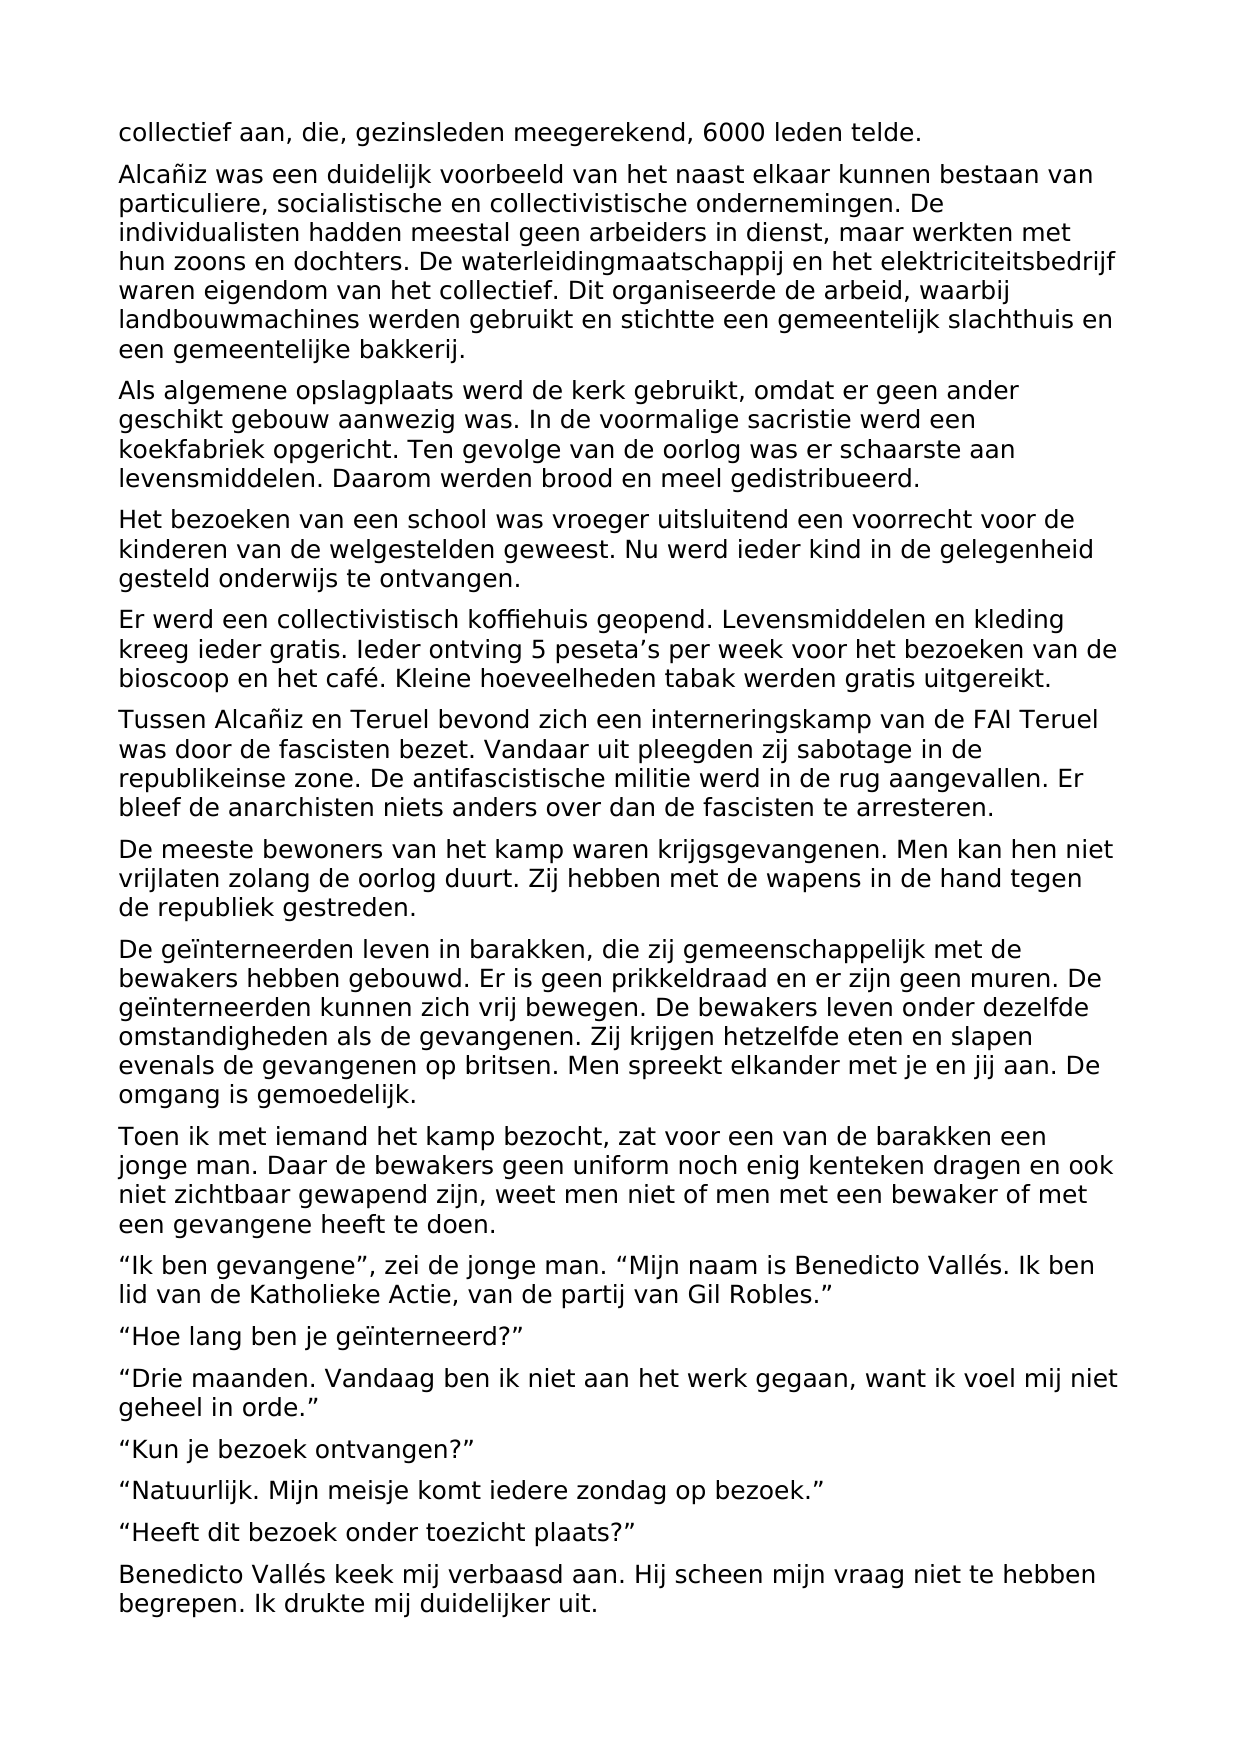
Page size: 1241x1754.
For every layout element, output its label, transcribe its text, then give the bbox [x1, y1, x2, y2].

text Alcañiz was een duidelijk voorbeeld van het naast elkaar kunnen bestaan van particuliere, socialistische en collectivistische ondernemingen. De individualisten hadden meestal geen arbeiders in dienst, maar werkten met hun zoons en dochters. De waterleidingmaatschappij en het elektriciteitsbedrijf waren eigendom van het collectief. Dit organiseerde de arbeid, waarbij landbouwmachines werden gebruikt en stichtte een gemeentelijk slachthuis en een gemeentelijke bakkerij. [118, 160, 1122, 364]
text “Hoe lang ben je geïnterneerd?” [118, 1322, 1122, 1351]
text “Ik ben gevangene”, zei de jonge man. “Mijn naam is Benedicto Vallés. Ik ben lid van de Katholieke Actie, van de partij van Gil Robles.” [118, 1251, 1122, 1310]
text Tussen Alcañiz en Teruel bevond zich een interneringskamp van de FAI Teruel was door de fascisten bezet. Vandaar uit pleegden zij sabotage in de republikeinse zone. De antifascistische militie werd in de rug aangevallen. Er bleef de anarchisten niets anders over dan de fascisten te arresteren. [118, 706, 1122, 822]
text Toen ik met iemand het kamp bezocht, zat voor een van de barakken een jonge man. Daar de bewakers geen uniform noch enig kenteken dragen en ook niet zichtbaar gewapend zijn, weet men niet of men met een bewaker of met een gevangene heeft te doen. [118, 1122, 1122, 1239]
text Benedicto Vallés keek mij verbaasd aan. Hij scheen mijn vraag niet te hebben begrepen. Ik drukte mij duidelijker uit. [118, 1560, 1122, 1618]
text “Natuurlijk. Mijn meisje komt iedere zondag op bezoek.” [118, 1476, 1122, 1506]
text Er werd een collectivistisch koffiehuis geopend. Levensmiddelen en kleding kreeg ieder gratis. Ieder ontving 5 peseta’s per week voor het bezoeken van de bioscoop en het café. Kleine hoeveelheden tabak werden gratis uitgereikt. [118, 606, 1122, 693]
text Als algemene opslagplaats werd de kerk gebruikt, omdat er geen ander geschikt gebouw aanwezig was. In de voormalige sacristie werd een koekfabriek opgericht. Ten gevolge van de oorlog was er schaarste aan levensmiddelen. Daarom werden brood en meel gedistribueerd. [118, 376, 1122, 493]
text De meeste bewoners van het kamp waren krijgsgevangenen. Men kan hen niet vrijlaten zolang de oorlog duurt. Zij hebben met de wapens in de hand tegen de republiek gestreden. [118, 835, 1122, 922]
text De geïnterneerden leven in barakken, die zij gemeenschappelijk met de bewakers hebben gebouwd. Er is geen prikkeldraad en er zijn geen muren. De geïnterneerden kunnen zich vrij bewegen. De bewakers leven onder dezelfde omstandigheden als de gevangenen. Zij krijgen hetzelfde eten en slapen evenals de gevangenen op britsen. Men spreekt elkander met je en jij aan. De omgang is gemoedelijk. [118, 935, 1122, 1110]
text collectief aan, die, gezinsleden meegerekend, 6000 leden telde. [118, 118, 1122, 147]
text Het bezoeken van een school was vroeger uitsluitend een voorrecht voor de kinderen van de welgestelden geweest. Nu werd ieder kind in de gelegenheid gesteld onderwijs te ontvangen. [118, 506, 1122, 593]
text “Drie maanden. Vandaag ben ik niet aan het werk gegaan, want ik voel mij niet geheel in orde.” [118, 1364, 1122, 1422]
text “Heeft dit bezoek onder toezicht plaats?” [118, 1518, 1122, 1547]
text “Kun je bezoek ontvangen?” [118, 1435, 1122, 1464]
